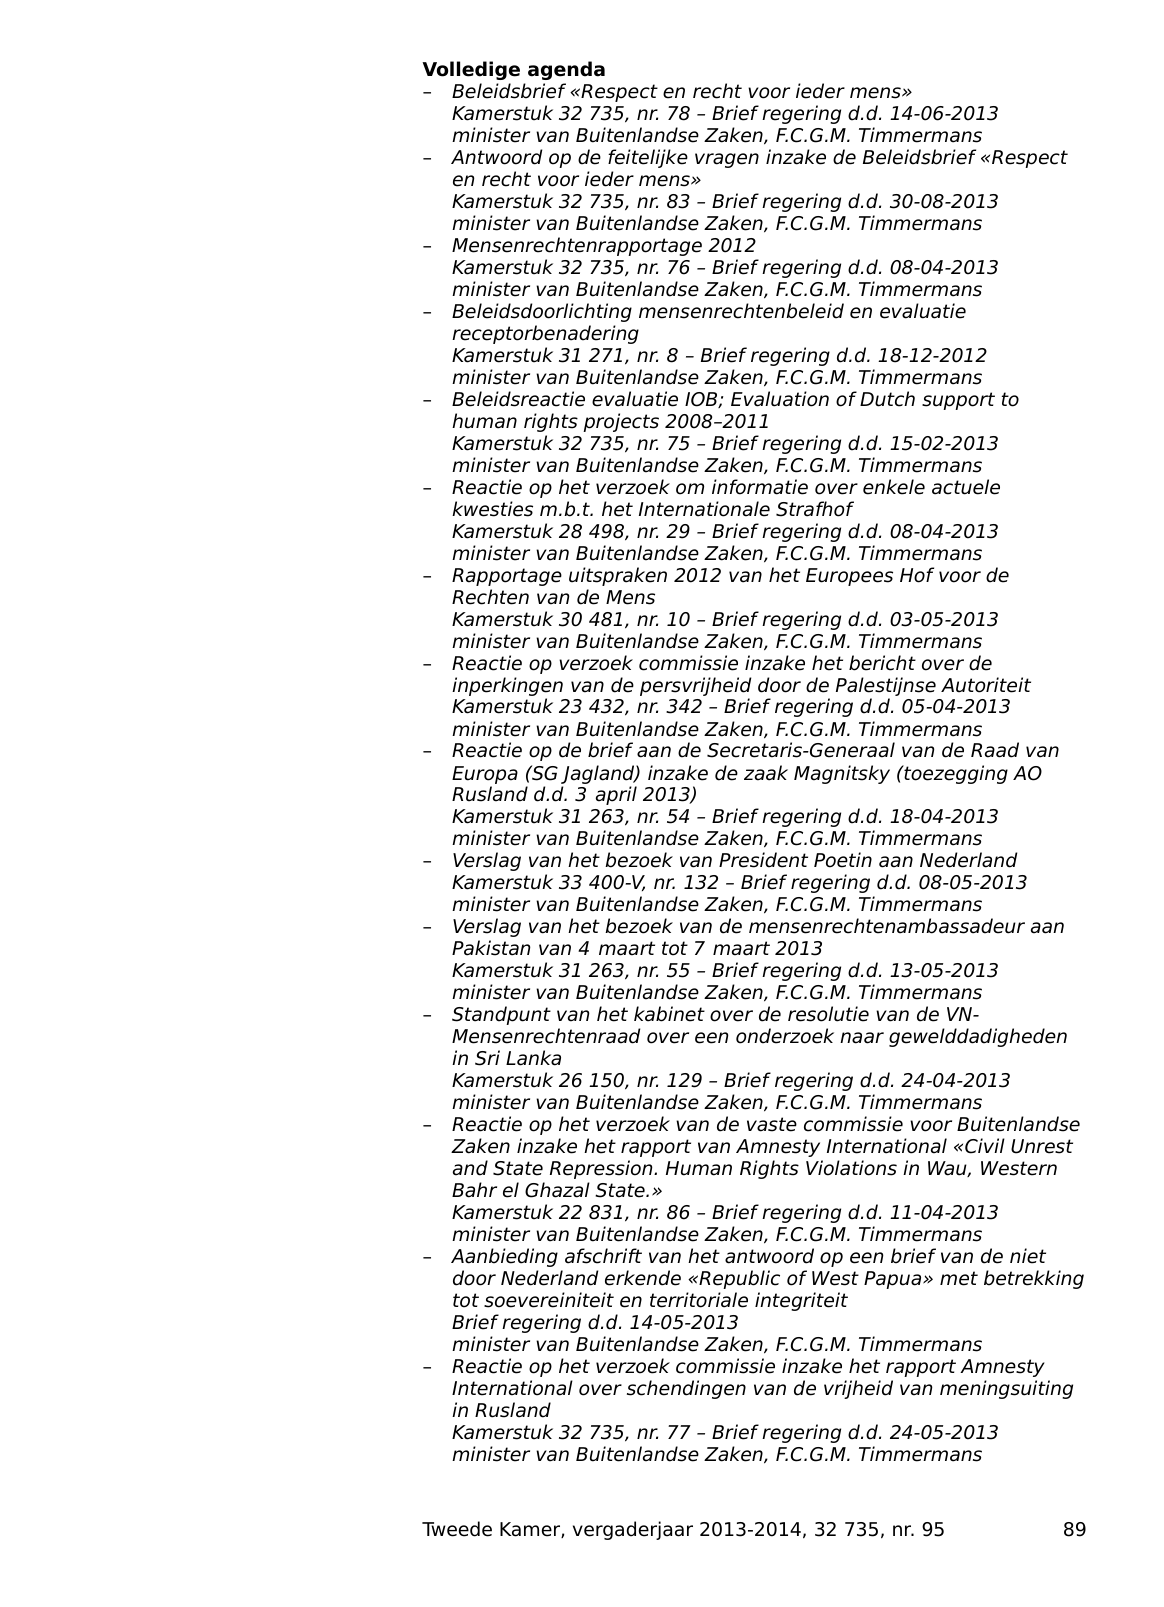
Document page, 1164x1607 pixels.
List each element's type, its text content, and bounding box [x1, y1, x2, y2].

text – Reactie op het verzoek van de vaste commissie voor Buitenlandse Zaken inzake het rapport van Amnesty International «Civil Unrest and State Repression. Human Rights Violations in Wau, Western Bahr el Ghazal State.» [422, 1114, 1087, 1202]
text Kamerstuk 33 400-V, nr. 132 – Brief regering d.d. 08-05-2013 [452, 872, 1087, 894]
text Kamerstuk 26 150, nr. 129 – Brief regering d.d. 24-04-2013 [452, 1070, 1087, 1092]
text minister van Buitenlandse Zaken, F.C.G.M. Timmermans [452, 718, 1087, 740]
text – Reactie op verzoek commissie inzake het bericht over de inperkingen van de persvrijheid door de Palestijnse Autoriteit [422, 652, 1087, 696]
text minister van Buitenlandse Zaken, F.C.G.M. Timmermans [452, 213, 1087, 235]
text – Standpunt van het kabinet over de resolutie van de VN-Mensenrechtenraad over een onderzoek naar gewelddadigheden in Sri Lanka [422, 1004, 1087, 1070]
text Kamerstuk 23 432, nr. 342 – Brief regering d.d. 05-04-2013 [452, 696, 1087, 718]
text Kamerstuk 31 263, nr. 55 – Brief regering d.d. 13-05-2013 [452, 960, 1087, 982]
text – Verslag van het bezoek van President Poetin aan Nederland [422, 850, 1087, 872]
text minister van Buitenlandse Zaken, F.C.G.M. Timmermans [452, 125, 1087, 147]
text – Reactie op het verzoek commissie inzake het rapport Amnesty International over schendingen van de vrijheid van meningsuiting in Rusland [422, 1356, 1087, 1422]
text Kamerstuk 32 735, nr. 83 – Brief regering d.d. 30-08-2013 [452, 191, 1087, 213]
text minister van Buitenlandse Zaken, F.C.G.M. Timmermans [452, 1444, 1087, 1466]
text – Antwoord op de feitelijke vragen inzake de Beleidsbrief «Respect en recht voor ieder mens» [422, 147, 1087, 191]
text Kamerstuk 28 498, nr. 29 – Brief regering d.d. 08-04-2013 [452, 521, 1087, 543]
text – Beleidsbrief «Respect en recht voor ieder mens» [422, 81, 1087, 103]
text Kamerstuk 32 735, nr. 78 – Brief regering d.d. 14-06-2013 [452, 103, 1087, 125]
text Kamerstuk 31 271, nr. 8 – Brief regering d.d. 18-12-2012 [452, 345, 1087, 367]
text minister van Buitenlandse Zaken, F.C.G.M. Timmermans [452, 828, 1087, 850]
text – Reactie op de brief aan de Secretaris-Generaal van de Raad van Europa (SG Jagland) inzake de zaak Magnitsky (toezegging AO Rusland d.d. 3 april 2013) [422, 740, 1087, 806]
text minister van Buitenlandse Zaken, F.C.G.M. Timmermans [452, 631, 1087, 652]
text minister van Buitenlandse Zaken, F.C.G.M. Timmermans [452, 1334, 1087, 1356]
text minister van Buitenlandse Zaken, F.C.G.M. Timmermans [452, 982, 1087, 1004]
text – Mensenrechtenrapportage 2012 [422, 235, 1087, 257]
text minister van Buitenlandse Zaken, F.C.G.M. Timmermans [452, 455, 1087, 477]
subtitle Volledige agenda [422, 59, 1087, 81]
text Kamerstuk 31 263, nr. 54 – Brief regering d.d. 18-04-2013 [452, 806, 1087, 828]
text Kamerstuk 30 481, nr. 10 – Brief regering d.d. 03-05-2013 [452, 608, 1087, 631]
text – Reactie op het verzoek om informatie over enkele actuele kwesties m.b.t. het Internationale Strafhof [422, 477, 1087, 521]
text Kamerstuk 32 735, nr. 77 – Brief regering d.d. 24-05-2013 [452, 1422, 1087, 1444]
text – Aanbieding afschrift van het antwoord op een brief van de niet door Nederland erkende «Republic of West Papua» met betrekking tot soevereiniteit en territoriale integriteit [422, 1246, 1087, 1312]
text Brief regering d.d. 14-05-2013 [452, 1312, 1087, 1334]
text – Verslag van het bezoek van de mensenrechtenambassadeur aan Pakistan van 4 maart tot 7 maart 2013 [422, 916, 1087, 960]
text Kamerstuk 32 735, nr. 76 – Brief regering d.d. 08-04-2013 [452, 257, 1087, 279]
text minister van Buitenlandse Zaken, F.C.G.M. Timmermans [452, 543, 1087, 564]
text – Rapportage uitspraken 2012 van het Europees Hof voor de Rechten van de Mens [422, 564, 1087, 608]
text minister van Buitenlandse Zaken, F.C.G.M. Timmermans [452, 894, 1087, 916]
text Kamerstuk 32 735, nr. 75 – Brief regering d.d. 15-02-2013 [452, 433, 1087, 455]
text Kamerstuk 22 831, nr. 86 – Brief regering d.d. 11-04-2013 [452, 1202, 1087, 1224]
text – Beleidsreactie evaluatie IOB; Evaluation of Dutch support to human rights projects 2008–2011 [422, 389, 1087, 433]
text minister van Buitenlandse Zaken, F.C.G.M. Timmermans [452, 367, 1087, 389]
text – Beleidsdoorlichting mensenrechtenbeleid en evaluatie receptorbenadering [422, 301, 1087, 345]
text minister van Buitenlandse Zaken, F.C.G.M. Timmermans [452, 279, 1087, 301]
text minister van Buitenlandse Zaken, F.C.G.M. Timmermans [452, 1224, 1087, 1246]
text minister van Buitenlandse Zaken, F.C.G.M. Timmermans [452, 1092, 1087, 1114]
